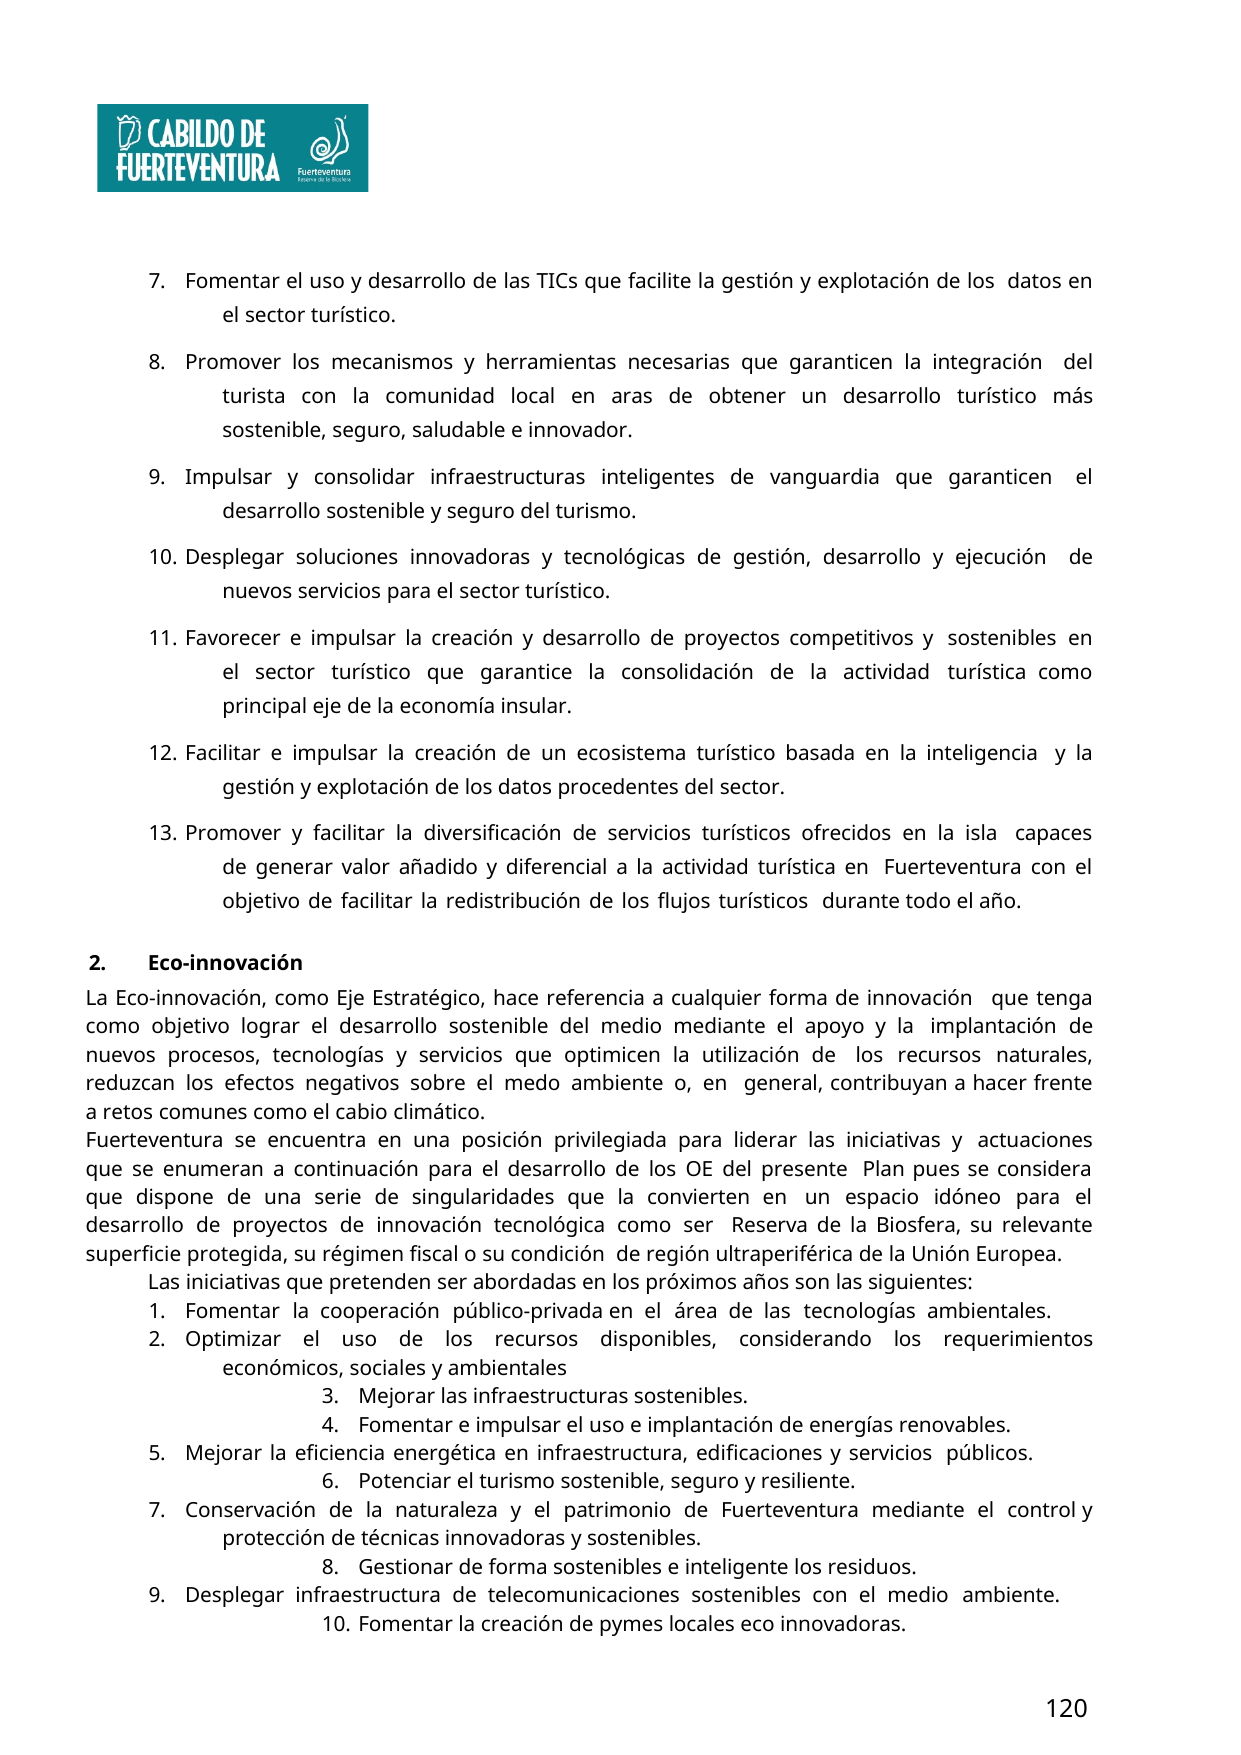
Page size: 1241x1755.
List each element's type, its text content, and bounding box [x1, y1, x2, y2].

list Mejorar las infraestructuras sostenibles. [322, 1381, 1105, 1410]
list Facilitar e impulsar la creación de un ecosistema turístico basada en la inteligencia y la gestión y explotación de los datos procedentes del sector. [148, 738, 1093, 800]
list Potenciar el turismo sostenible, seguro y resiliente. [322, 1467, 1105, 1495]
list Fomentar e impulsar el uso e implantación de energías renovables. [322, 1410, 1105, 1438]
list Fomentar la creación de pymes locales eco innovadoras. [322, 1609, 1105, 1637]
list Fomentar la cooperación público-privada en el área de las tecnologías ambientales. [148, 1296, 1093, 1324]
list Desplegar infraestructura de telecomunicaciones sostenibles con el medio ambiente. [148, 1580, 1093, 1609]
list Promover los mecanismos y herramientas necesarias que garanticen la integración del turista con la comunidad local en aras de obtener un desarrollo turístico más sostenible, seguro, saludable e innovador. [148, 347, 1093, 444]
list Optimizar el uso de los recursos disponibles, considerando los requerimientos económicos, sociales y ambientales [148, 1324, 1093, 1381]
list Eco-innovación [88, 948, 1105, 977]
text La Eco-innovación, como Eje Estratégico, hace referencia a cualquier forma de innovación que tenga como objetivo lograr el desarrollo sostenible del medio mediante el apoyo y la implantación de nuevos procesos, tecnologías y servicios que optimicen la utilización de los recursos naturales, reduzcan los efectos negativos sobre el medo ambiente o, en general, contribuyan a hacer frente a retos comunes como el cabio climático. [85, 983, 1093, 1125]
text Las iniciativas que pretenden ser abordadas en los próximos años son las siguientes: [148, 1267, 1105, 1296]
list Promover y facilitar la diversificación de servicios turísticos ofrecidos en la isla capaces de generar valor añadido y diferencial a la actividad turística en Fuerteventura con el objetivo de facilitar la redistribución de los flujos turísticos durante todo el año. [148, 818, 1093, 915]
list Fomentar el uso y desarrollo de las TICs que facilite la gestión y explotación de los datos en el sector turístico. [148, 266, 1093, 329]
list Gestionar de forma sostenibles e inteligente los residuos. [322, 1552, 1105, 1580]
list Impulsar y consolidar infraestructuras inteligentes de vanguardia que garanticen el desarrollo sostenible y seguro del turismo. [148, 462, 1093, 524]
list Conservación de la naturaleza y el patrimonio de Fuerteventura mediante el control y protección de técnicas innovadoras y sostenibles. [148, 1495, 1093, 1552]
list Desplegar soluciones innovadoras y tecnológicas de gestión, desarrollo y ejecución de nuevos servicios para el sector turístico. [148, 542, 1093, 605]
list Favorecer e impulsar la creación y desarrollo de proyectos competitivos y sostenibles en el sector turístico que garantice la consolidación de la actividad turística como principal eje de la economía insular. [148, 623, 1093, 719]
text Fuerteventura se encuentra en una posición privilegiada para liderar las iniciativas y actuaciones que se enumeran a continuación para el desarrollo de los OE del presente Plan pues se considera que dispone de una serie de singularidades que la convierten en un espacio idóneo para el desarrollo de proyectos de innovación tecnológica como ser Reserva de la Biosfera, su relevante superficie protegida, su régimen fiscal o su condición de región ultraperiférica de la Unión Europea. [85, 1125, 1093, 1267]
list Mejorar la eficiencia energética en infraestructura, edificaciones y servicios públicos. [148, 1438, 1093, 1467]
